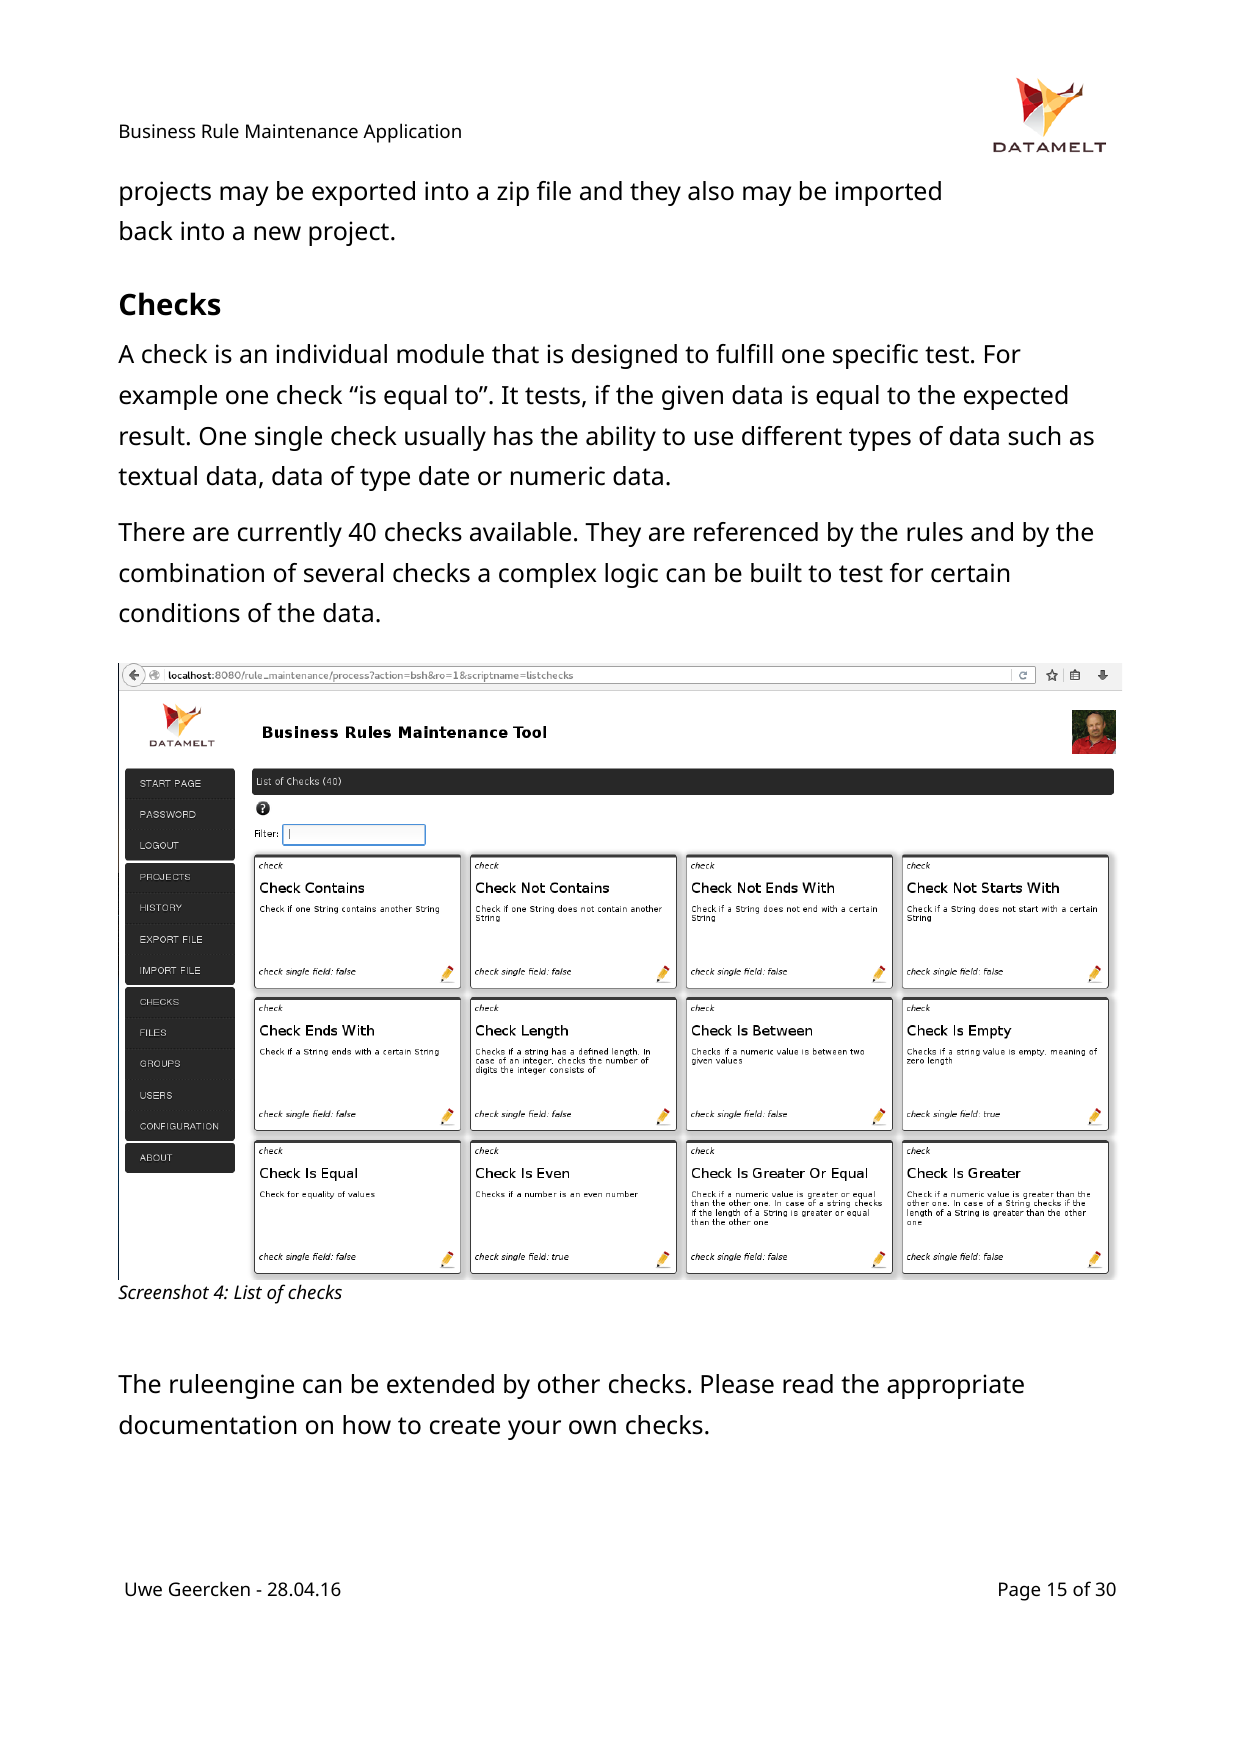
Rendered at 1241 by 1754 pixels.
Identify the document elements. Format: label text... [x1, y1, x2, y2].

text The ruleengine can be extended by other checks. Please read the appropriate documentation on how to create your own checks. [118, 1367, 1122, 1442]
text projects may be exported into a zip file and they also may be imported back into a new project. [118, 173, 1122, 248]
subtitle Checks [118, 284, 1122, 324]
text A check is an individual module that is designed to fulfill one specific test. For example one check “is equal to”. It tests, if the given data is equal to the expected result. One single check usually has the ability to use different types of data such as textual data, data of type date or numeric data. [118, 337, 1122, 493]
picture [118, 663, 1123, 1280]
picture [992, 69, 1107, 160]
text Screenshot 4: List of checks [118, 1280, 1122, 1305]
text There are currently 40 checks available. They are referenced by the rules and by the combination of several checks a complex logic can be built to test for certain conditions of the data. [118, 514, 1122, 630]
